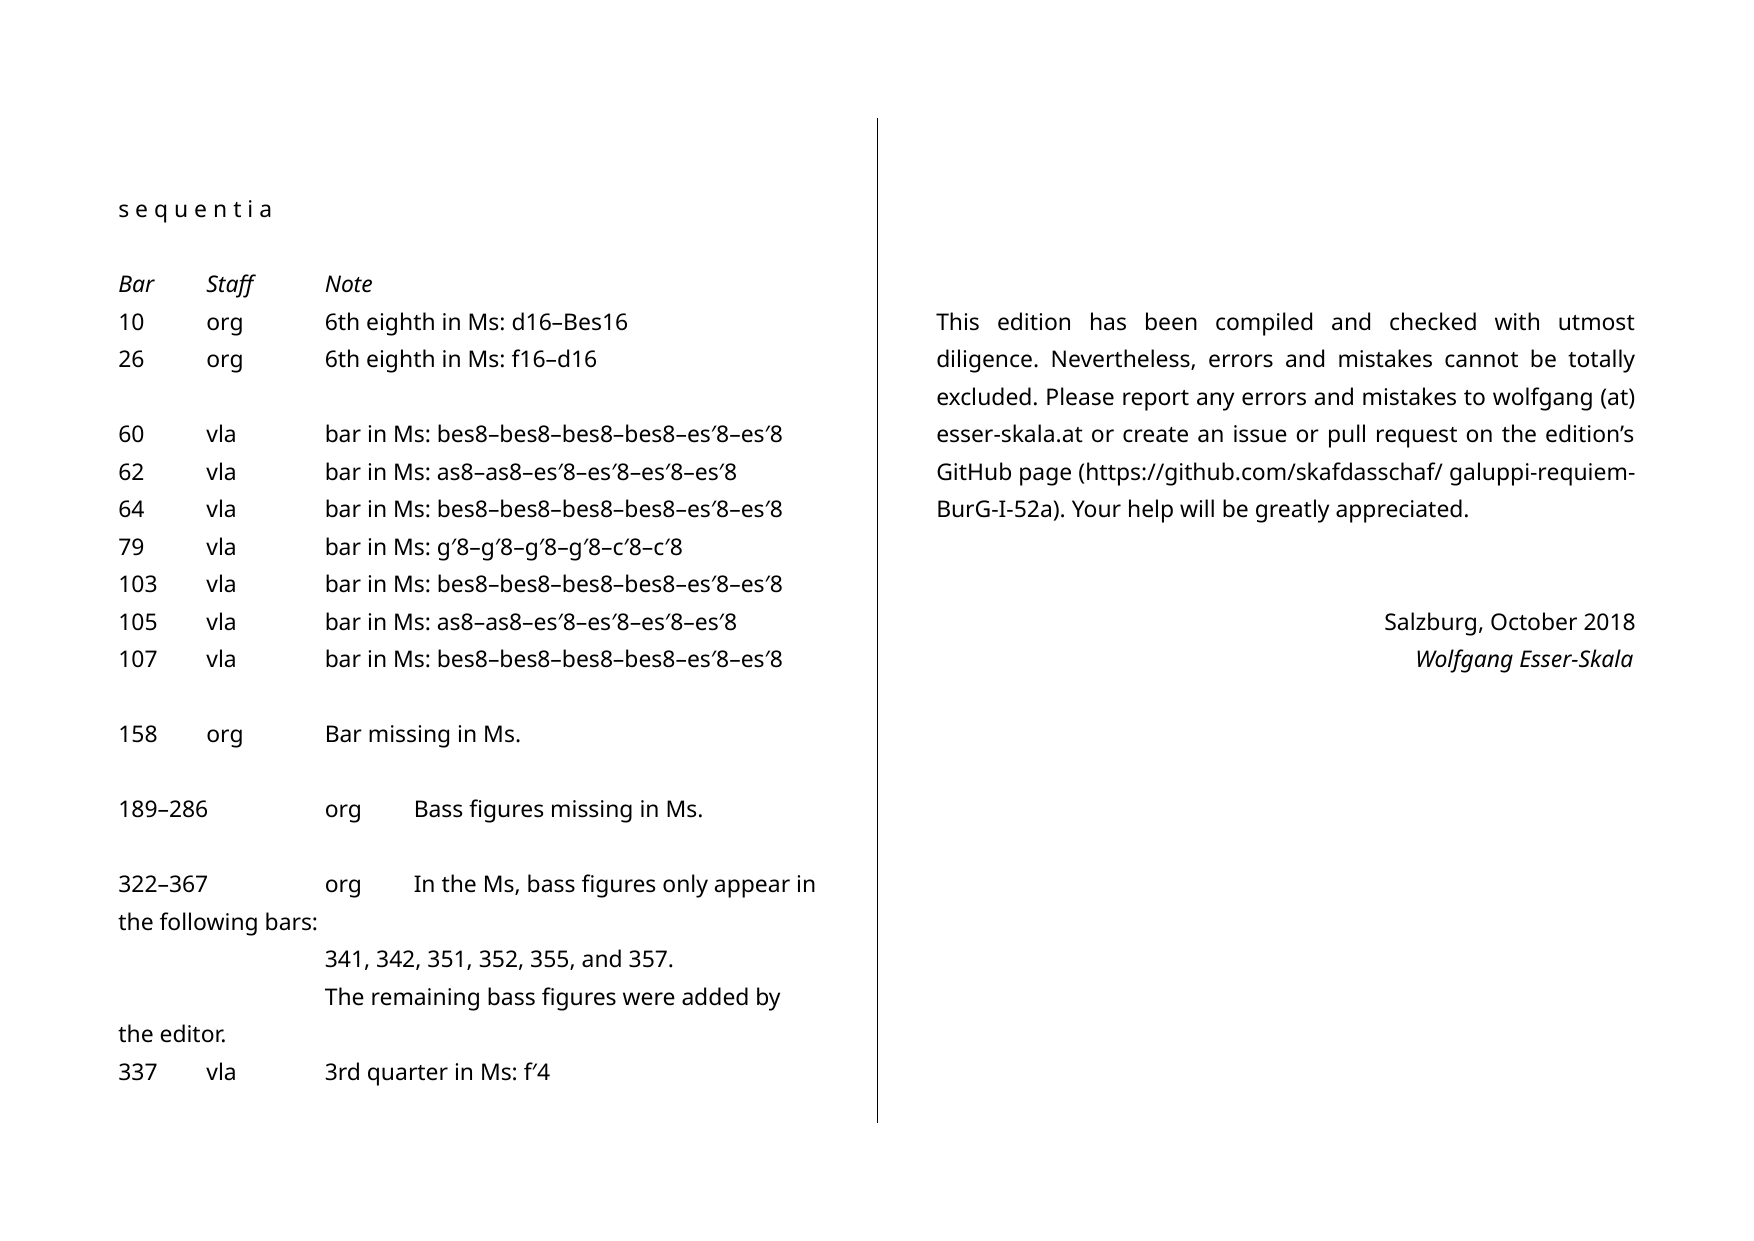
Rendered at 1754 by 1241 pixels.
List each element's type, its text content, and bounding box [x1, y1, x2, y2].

text [936, 118, 1636, 299]
text Salzburg, October 2018 Wolfgang Esser-Skala [936, 606, 1636, 674]
text This edition has been compiled and checked with utmost diligence. Nevertheless, errors and mistakes cannot be totally excluded. Please report any errors and mistakes to wolfgang (at) esser-skala.at or create an issue or pull request on the edition’s GitHub page (https://github.com/skafdasschaf/ galuppi-requiem-BurG-I-52a). Your help will be greatly appreciated. [936, 306, 1636, 524]
text Bar Staff Note 10 org 6th eighth in Ms: d16–Bes16 26 org 6th eighth in Ms: f16–d16 60 vla bar in Ms: bes8–bes8–bes8–bes8–es′8–es′8 62 vla bar in Ms: as8–as8–es′8–es′8–es′8–es′8 64 vla bar in Ms: bes8–bes8–bes8–bes8–es′8–es′8 79 vla bar in Ms: g′8–g′8–g′8–g′8–c′8–c′8 103 vla bar in Ms: bes8–bes8–bes8–bes8–es′8–es′8 105 vla bar in Ms: as8–as8–es′8–es′8–es′8–es′8 107 vla bar in Ms: bes8–bes8–bes8–bes8–es′8–es′8 158 org Bar missing in Ms. 189–286 org Bass figures missing in Ms. 322–367 org In the Ms, bass figures only appear in the following bars: 341, 342, 351, 352, 355, and 357. The remaining bass figures were added by the editor. 337 vla 3rd quarter in Ms: f′4 [118, 268, 818, 1087]
text s e q u e n t i a [118, 118, 818, 224]
